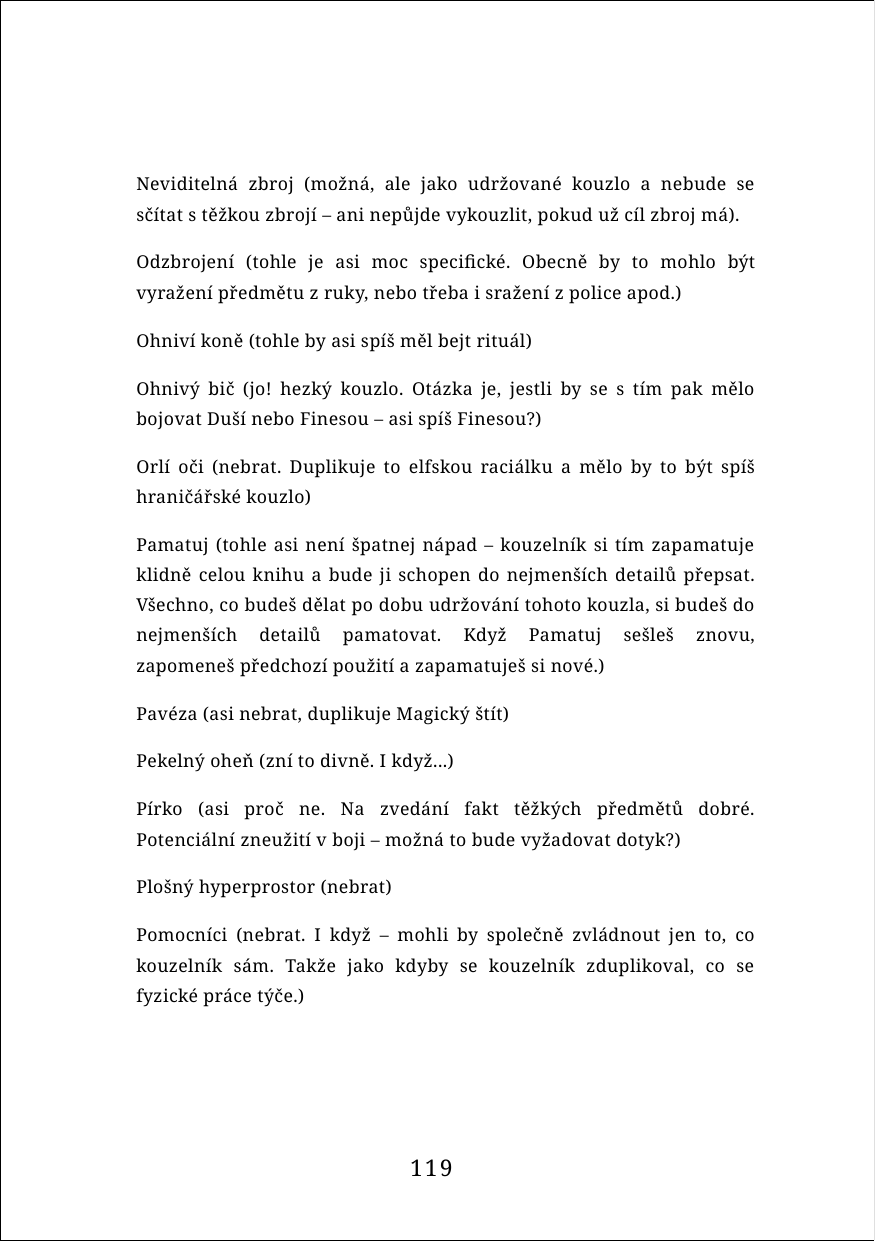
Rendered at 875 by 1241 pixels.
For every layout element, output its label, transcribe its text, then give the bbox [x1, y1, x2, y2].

text Ohnivý bič (jo! hezký kouzlo. Otázka je, jestli by se s tím pak mělo bojovat Duší nebo Finesou – asi spíš Finesou?) [136, 376, 756, 430]
text Ohniví koně (tohle by asi spíš měl bejt rituál) [136, 328, 756, 352]
text Pavéza (asi nebrat, duplikuje Magický štít) [136, 701, 756, 725]
text Plošný hyperprostor (nebrat) [136, 875, 756, 899]
text Pomocníci (nebrat. I když – mohli by společně zvládnout jen to, co kouzelník sám. Takže jako kdyby se kouzelník zduplikoval, co se fyzické práce týče.) [136, 923, 756, 1007]
text Neviditelná zbroj (možná, ale jako udržované kouzlo a nebude se sčítat s těžkou zbrojí – ani nepůjde vykouzlit, pokud už cíl zbroj má). [136, 172, 756, 226]
text Pekelný oheň (zní to divně. I když...) [136, 749, 756, 773]
text Orlí oči (nebrat. Duplikuje to elfskou raciálku a mělo by to být spíš hraničářské kouzlo) [136, 454, 756, 508]
text Pírko (asi proč ne. Na zvedání fakt těžkých předmětů dobré. Potenciální zneužití v boji – možná to bude vyžadovat dotyk?) [136, 797, 756, 851]
text Odzbrojení (tohle je asi moc specifické. Obecně by to mohlo být vyražení předmětu z ruky, nebo třeba i sražení z police apod.) [136, 250, 756, 304]
text Pamatuj (tohle asi není špatnej nápad – kouzelník si tím zapamatuje klidně celou knihu a bude ji schopen do nejmenších detailů přepsat. Všechno, co budeš dělat po dobu udržování tohoto kouzla, si budeš do nejmenších detailů pamatovat. Když Pamatuj sešleš znovu, zapomeneš předchozí použití a zapamatuješ si nové.) [136, 532, 756, 677]
